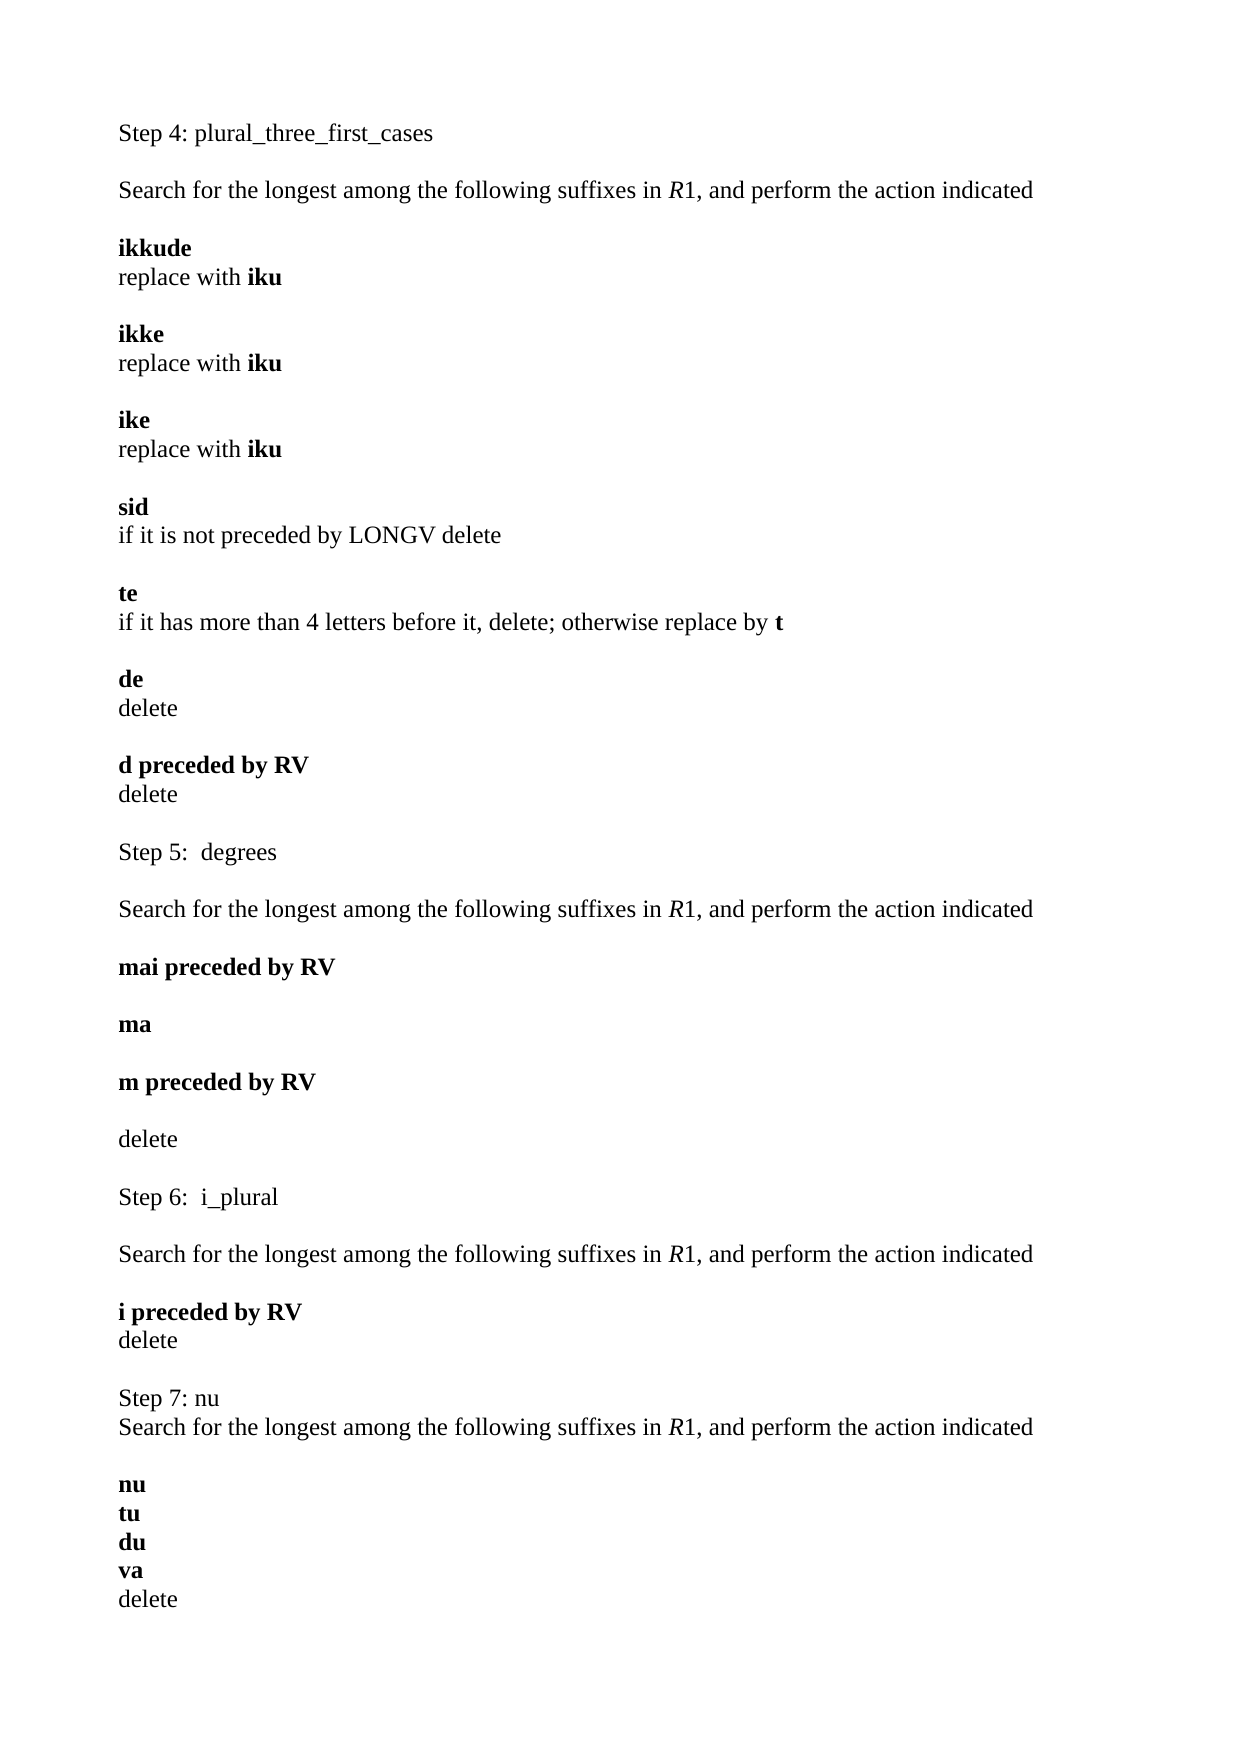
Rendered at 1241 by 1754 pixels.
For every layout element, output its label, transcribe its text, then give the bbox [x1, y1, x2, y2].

text va [118, 1556, 1122, 1584]
text te [118, 578, 1122, 607]
text Search for the longest among the following suffixes in R1, and perform the action indicated [118, 176, 1122, 204]
text ikke [118, 319, 1122, 348]
text delete [118, 1326, 1122, 1354]
text tu [118, 1498, 1122, 1527]
text ike [118, 406, 1122, 434]
text delete [118, 779, 1122, 808]
text Search for the longest among the following suffixes in R1, and perform the action indicated [118, 894, 1122, 923]
text if it has more than 4 letters before it, delete; otherwise replace by t [118, 607, 1122, 636]
text nu [118, 1469, 1122, 1498]
text Step 4: plural_three_first_cases [118, 118, 1122, 147]
text du [118, 1527, 1122, 1556]
text ikkude [118, 233, 1122, 262]
text delete [118, 1584, 1122, 1613]
text d preceded by RV [118, 751, 1122, 779]
text sid [118, 492, 1122, 521]
text ma [118, 1009, 1122, 1038]
text Step 5: degrees [118, 837, 1122, 866]
text delete [118, 1124, 1122, 1153]
text Step 7: nu [118, 1383, 1122, 1412]
text replace with iku [118, 262, 1122, 291]
text if it is not preceded by LONGV delete [118, 521, 1122, 549]
text de [118, 664, 1122, 693]
text replace with iku [118, 348, 1122, 377]
text replace with iku [118, 434, 1122, 463]
text i preceded by RV [118, 1297, 1122, 1326]
text delete [118, 693, 1122, 722]
text Search for the longest among the following suffixes in R1, and perform the action indicated [118, 1239, 1122, 1268]
text Step 6: i_plural [118, 1182, 1122, 1211]
text m preceded by RV [118, 1067, 1122, 1096]
text Search for the longest among the following suffixes in R1, and perform the action indicated [118, 1412, 1122, 1441]
text mai preceded by RV [118, 952, 1122, 981]
